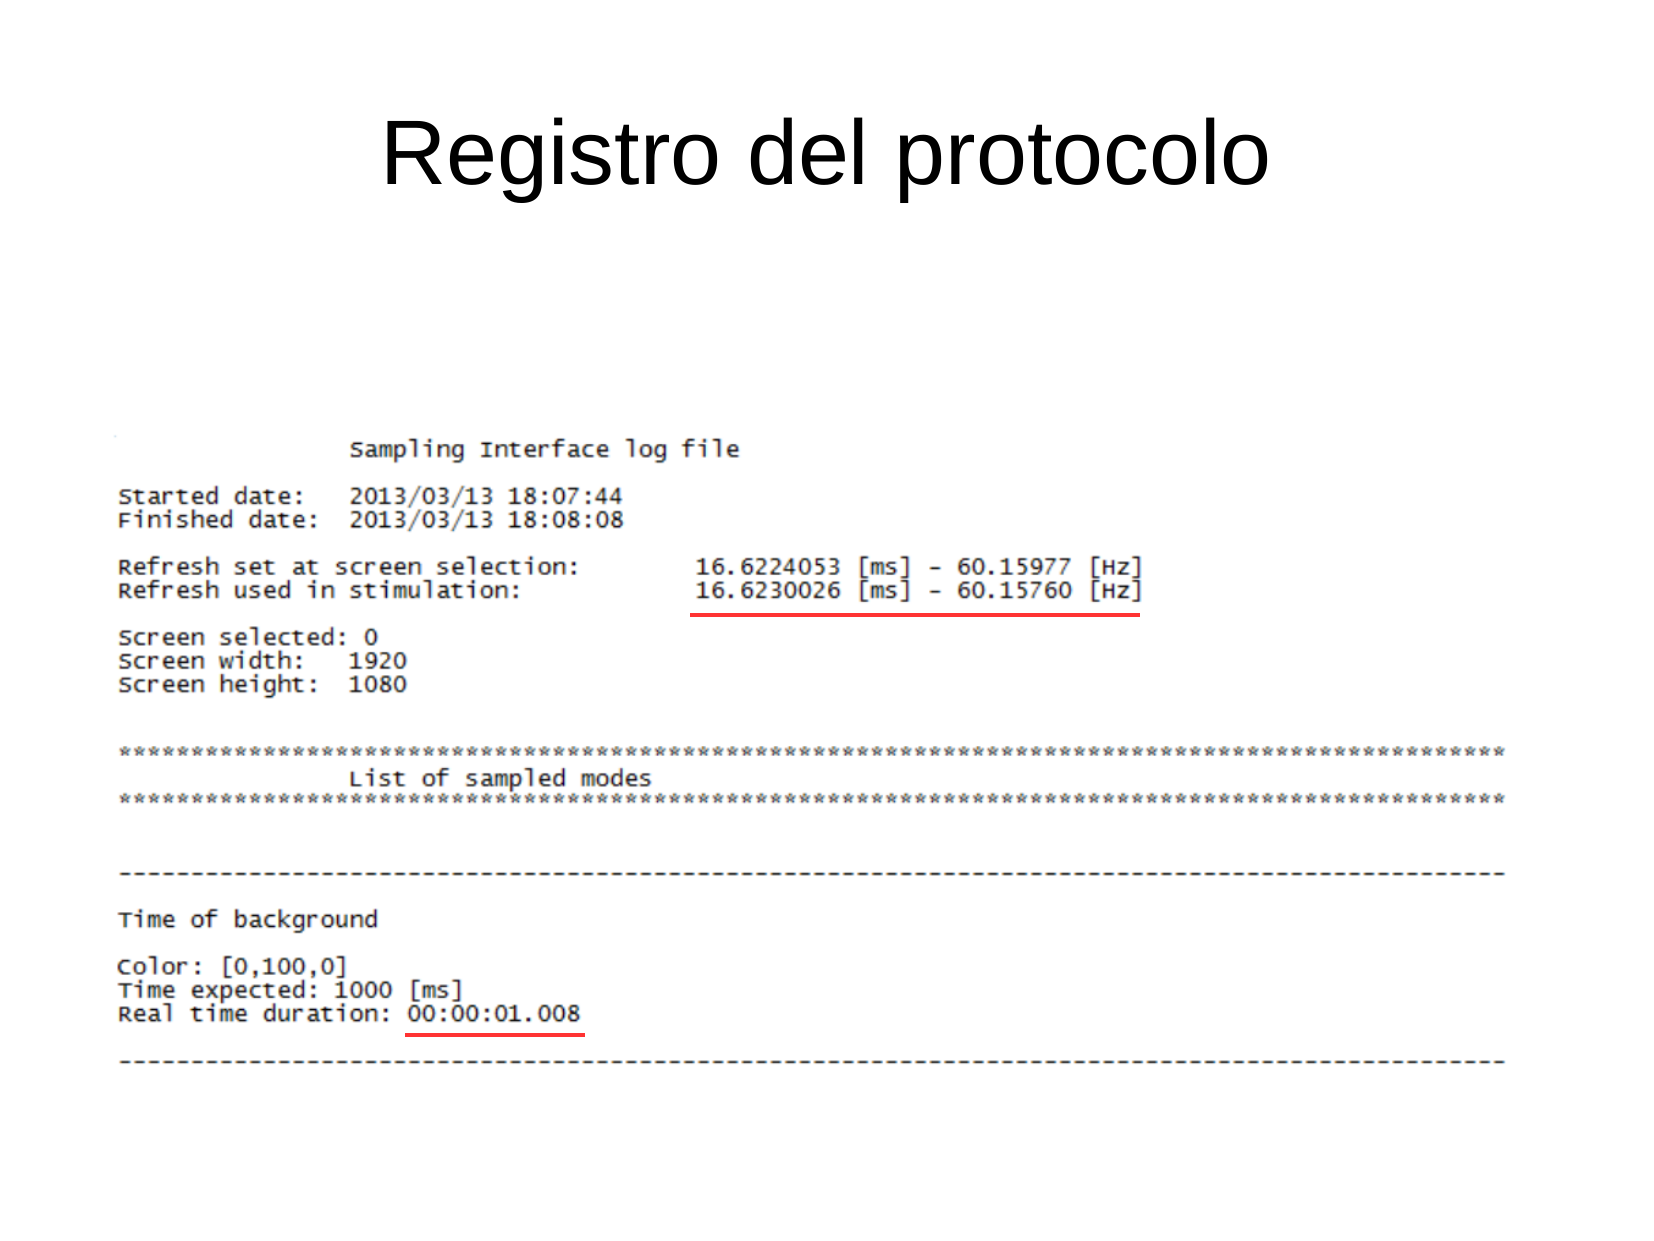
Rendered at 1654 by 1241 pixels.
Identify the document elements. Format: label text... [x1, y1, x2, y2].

title Registro del protocolo [82, 49, 1571, 257]
picture [105, 410, 1534, 1081]
